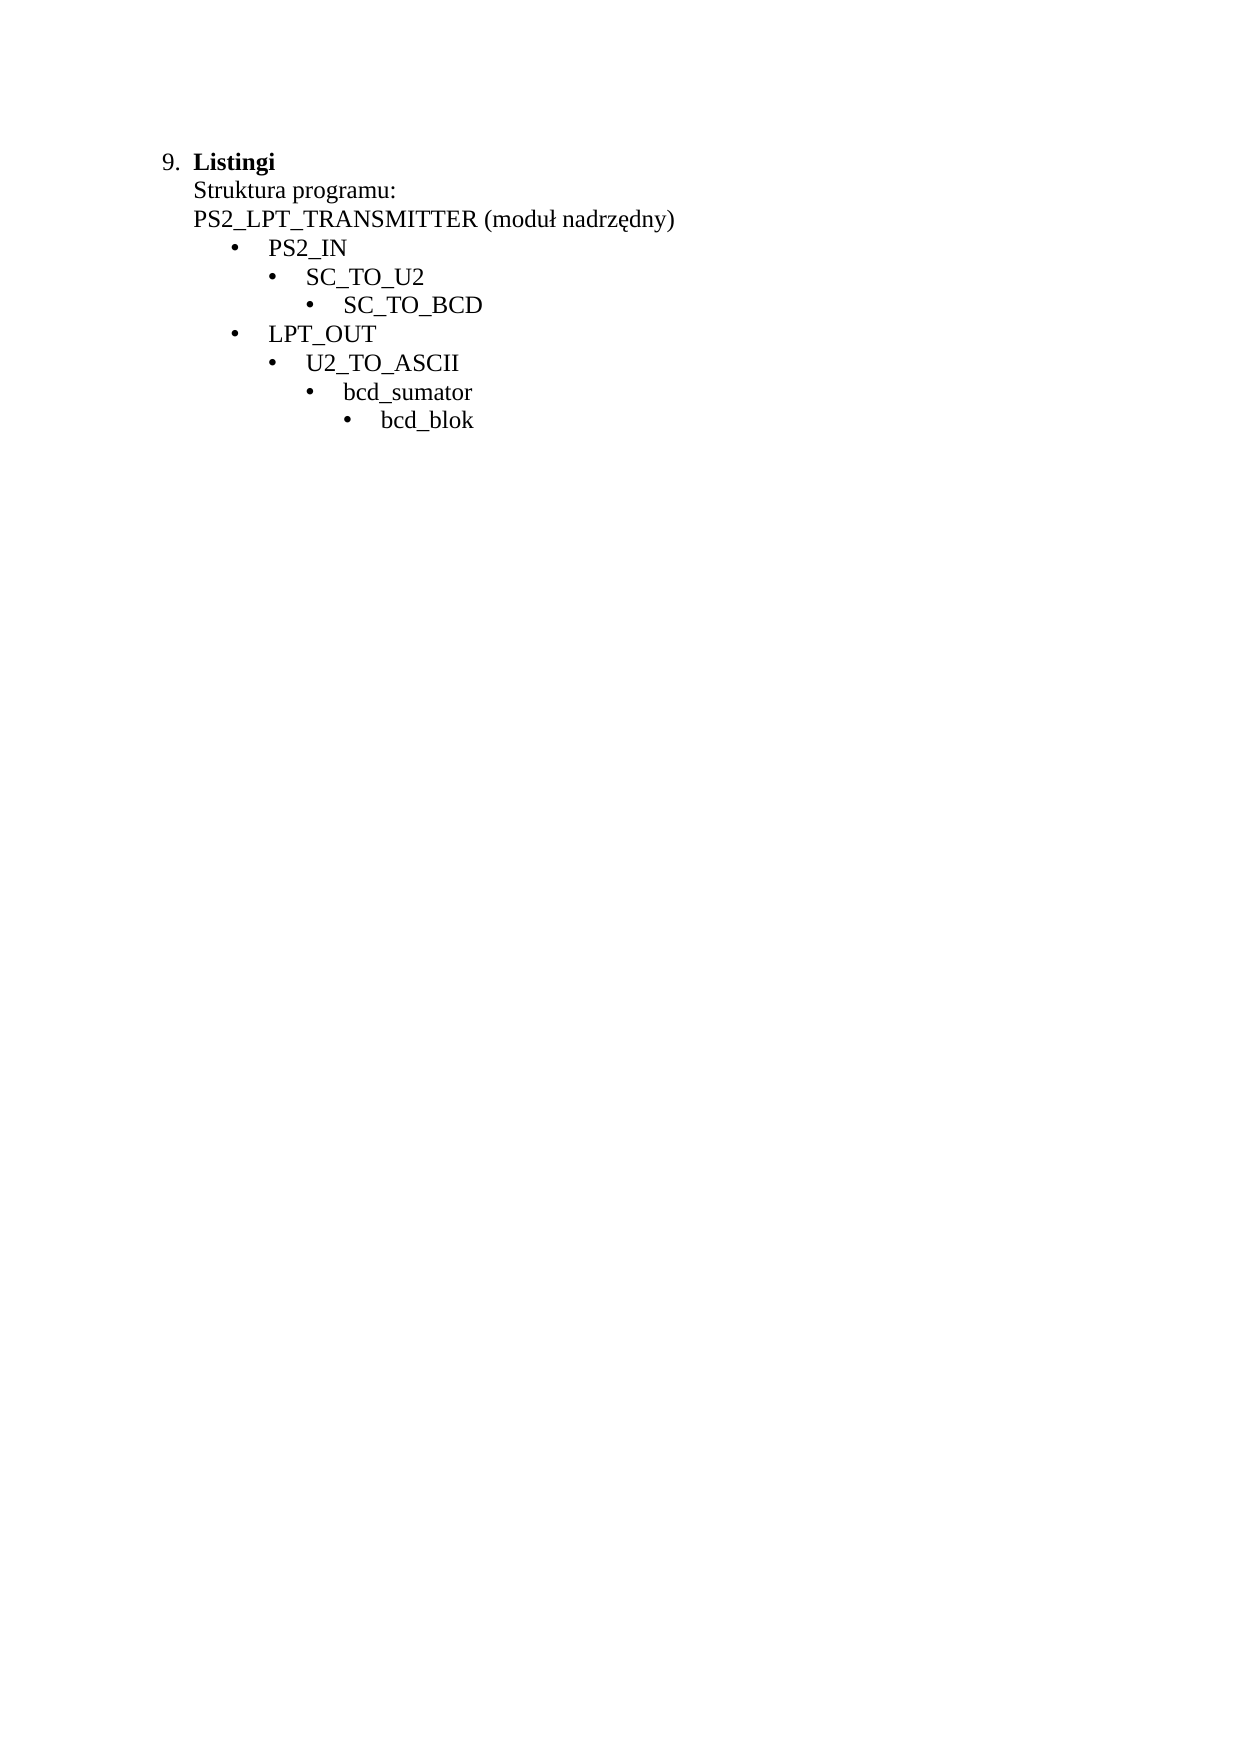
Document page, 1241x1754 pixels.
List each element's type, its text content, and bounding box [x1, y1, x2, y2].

list Listingi [156, 147, 1122, 176]
list SC_TO_BCD [306, 291, 1122, 319]
list LPT_OUT [231, 319, 1122, 348]
list PS2_IN [231, 233, 1122, 262]
list U2_TO_ASCII [268, 348, 1122, 377]
list PS2_LPT_TRANSMITTER (moduł nadrzędny) [156, 204, 1122, 233]
list Struktura programu: [156, 176, 1122, 204]
list bcd_sumator [306, 377, 1122, 406]
list SC_TO_U2 [268, 262, 1122, 291]
list bcd_blok [343, 406, 1122, 434]
